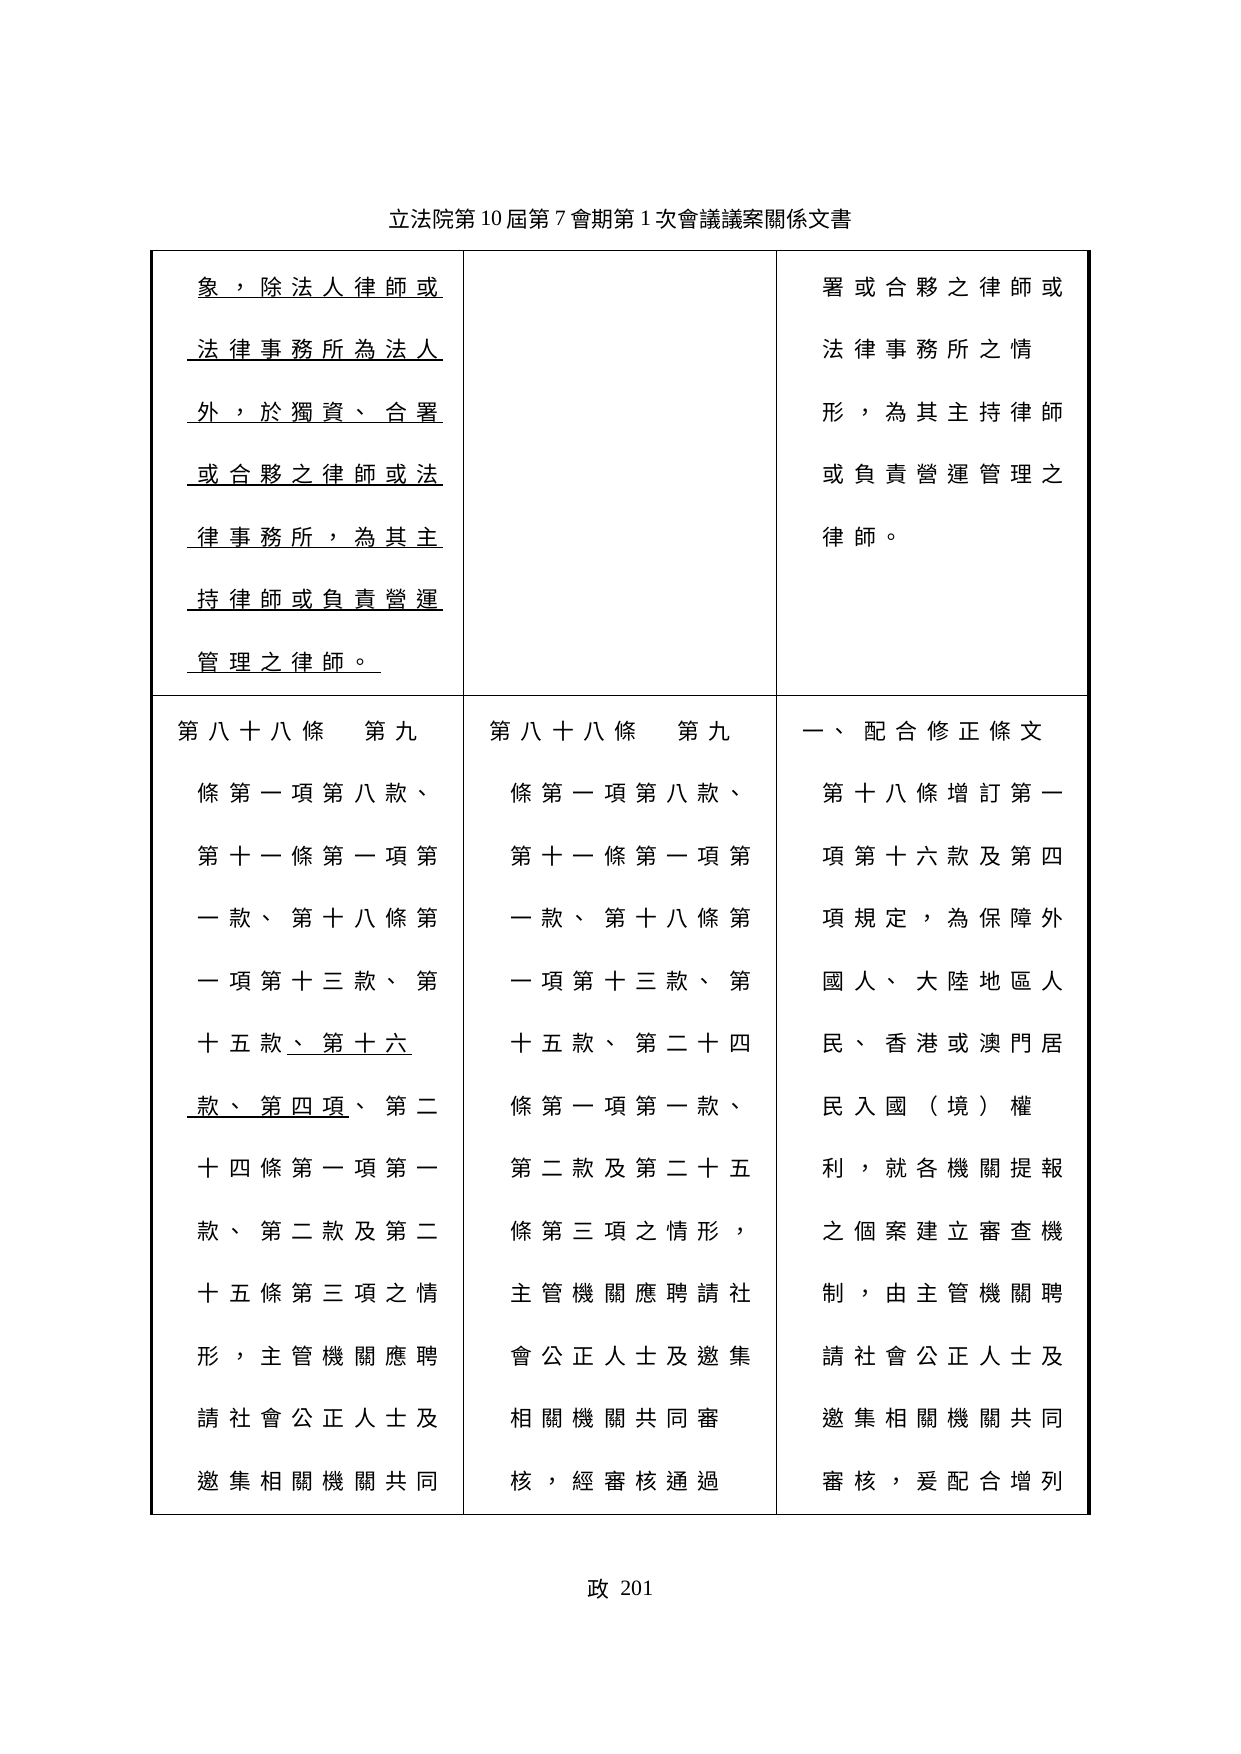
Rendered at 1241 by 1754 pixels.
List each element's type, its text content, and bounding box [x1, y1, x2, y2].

table_cell 象，除法人律師或法律事務所為法人外，於獨資、合署或合夥之律師或法律事務所，為其主持律師或負責營運管理之律師。 [153, 251, 463, 694]
table_cell 第八十八條 第九條第一項第八款、第十一條第一項第一款、第十八條第一項第十三款、第十五款、第十六款、第四項、第二十四條第一項第一款、第二款及第二十五條第三項之情形，主管機關應聘請社會公正人士及邀集相關機關共同 [153, 696, 463, 1514]
table_cell 一、配合修正條文第十八條增訂第一項第十六款及第四項規定，為保障外國人、大陸地區人民、香港或澳門居民入國（境）權利，就各機關提報之個案建立審查機制，由主管機關聘請社會公正人士及邀集相關機關共同審核，爰配合增列 [777, 696, 1087, 1514]
table_cell 第八十八條 第九條第一項第八款、第十一條第一項第一款、第十八條第一項第十三款、第十五款、第二十四條第一項第一款、第二款及第二十五條第三項之情形，主管機關應聘請社會公正人士及邀集相關機關共同審核，經審核通過 [464, 696, 776, 1514]
table_cell 署或合夥之律師或法律事務所之情形，為其主持律師或負責營運管理之律師。 [777, 251, 1087, 694]
table_cell [464, 251, 776, 694]
